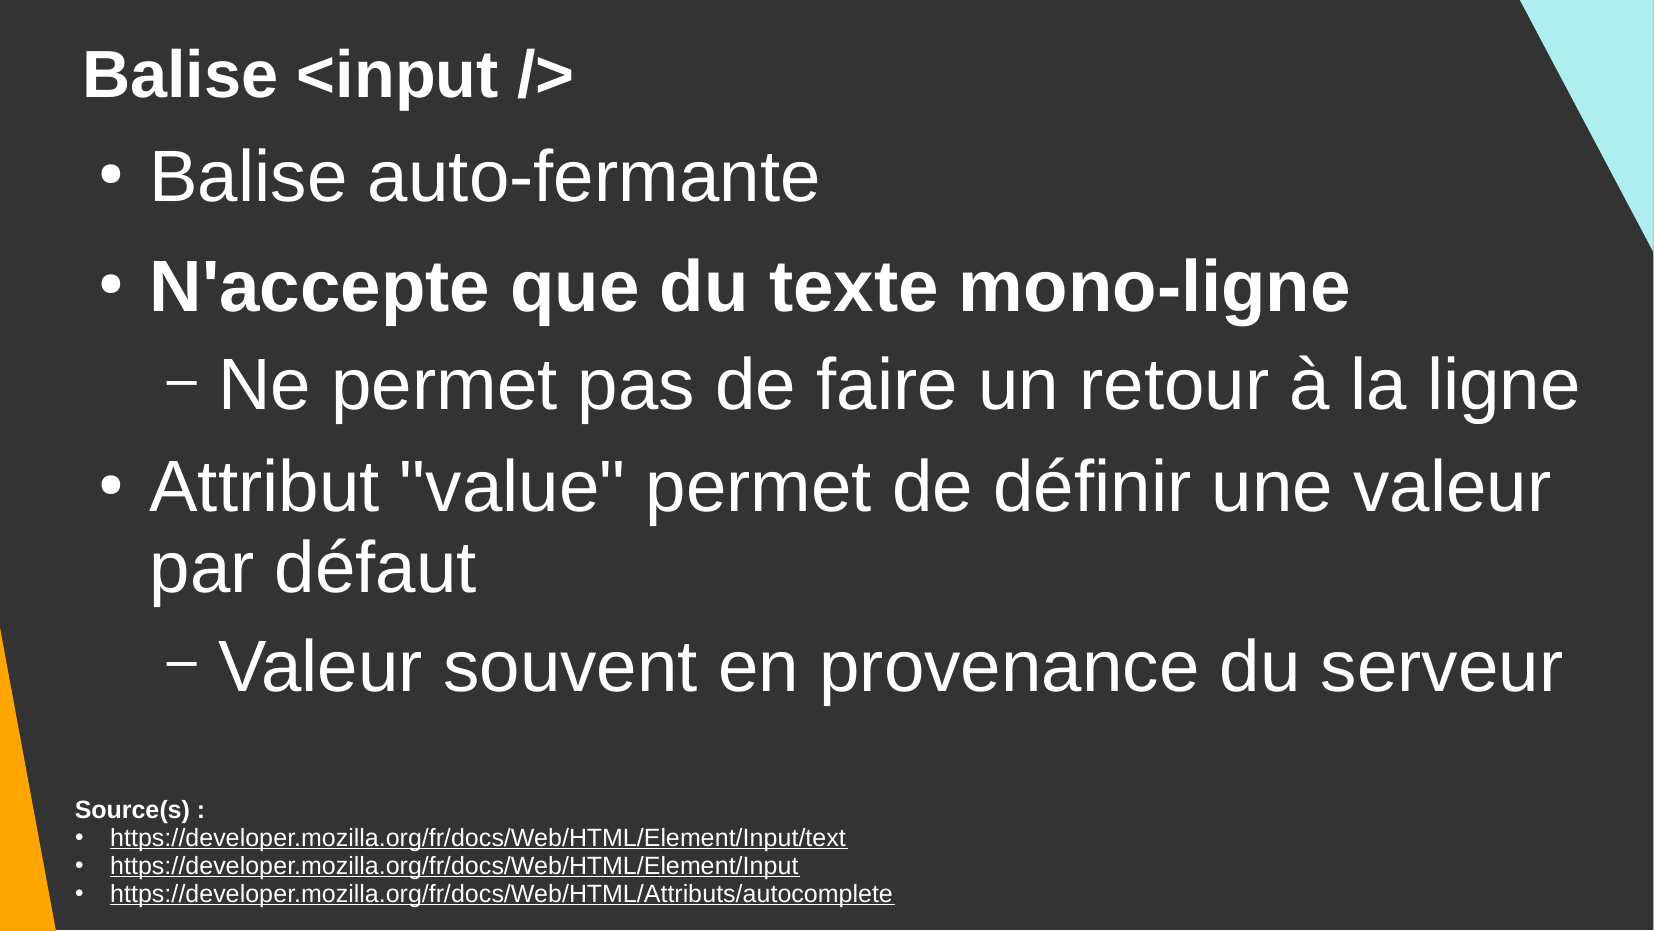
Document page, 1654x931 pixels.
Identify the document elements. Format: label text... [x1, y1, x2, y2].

title Balise <input /> [82, 37, 1571, 114]
text_box [0, 627, 56, 931]
text_box Source(s) : https://developer.mozilla.org/fr/docs/Web/HTML/Element/Input/text https://developer.mozilla.org/fr/docs/Web/HTML/Element/Input https://developer.mozilla.org/fr/docs/Web/HTML/Attributs/autocomplete [60, 788, 1546, 931]
text_box [1519, 0, 1654, 254]
list Balise auto-fermante N'accepte que du texte mono-ligne Ne permet pas de faire un retour à la ligne Attribut "value" permet de définir une valeur par défaut Valeur souvent en provenance du serveur [80, 135, 1605, 753]
